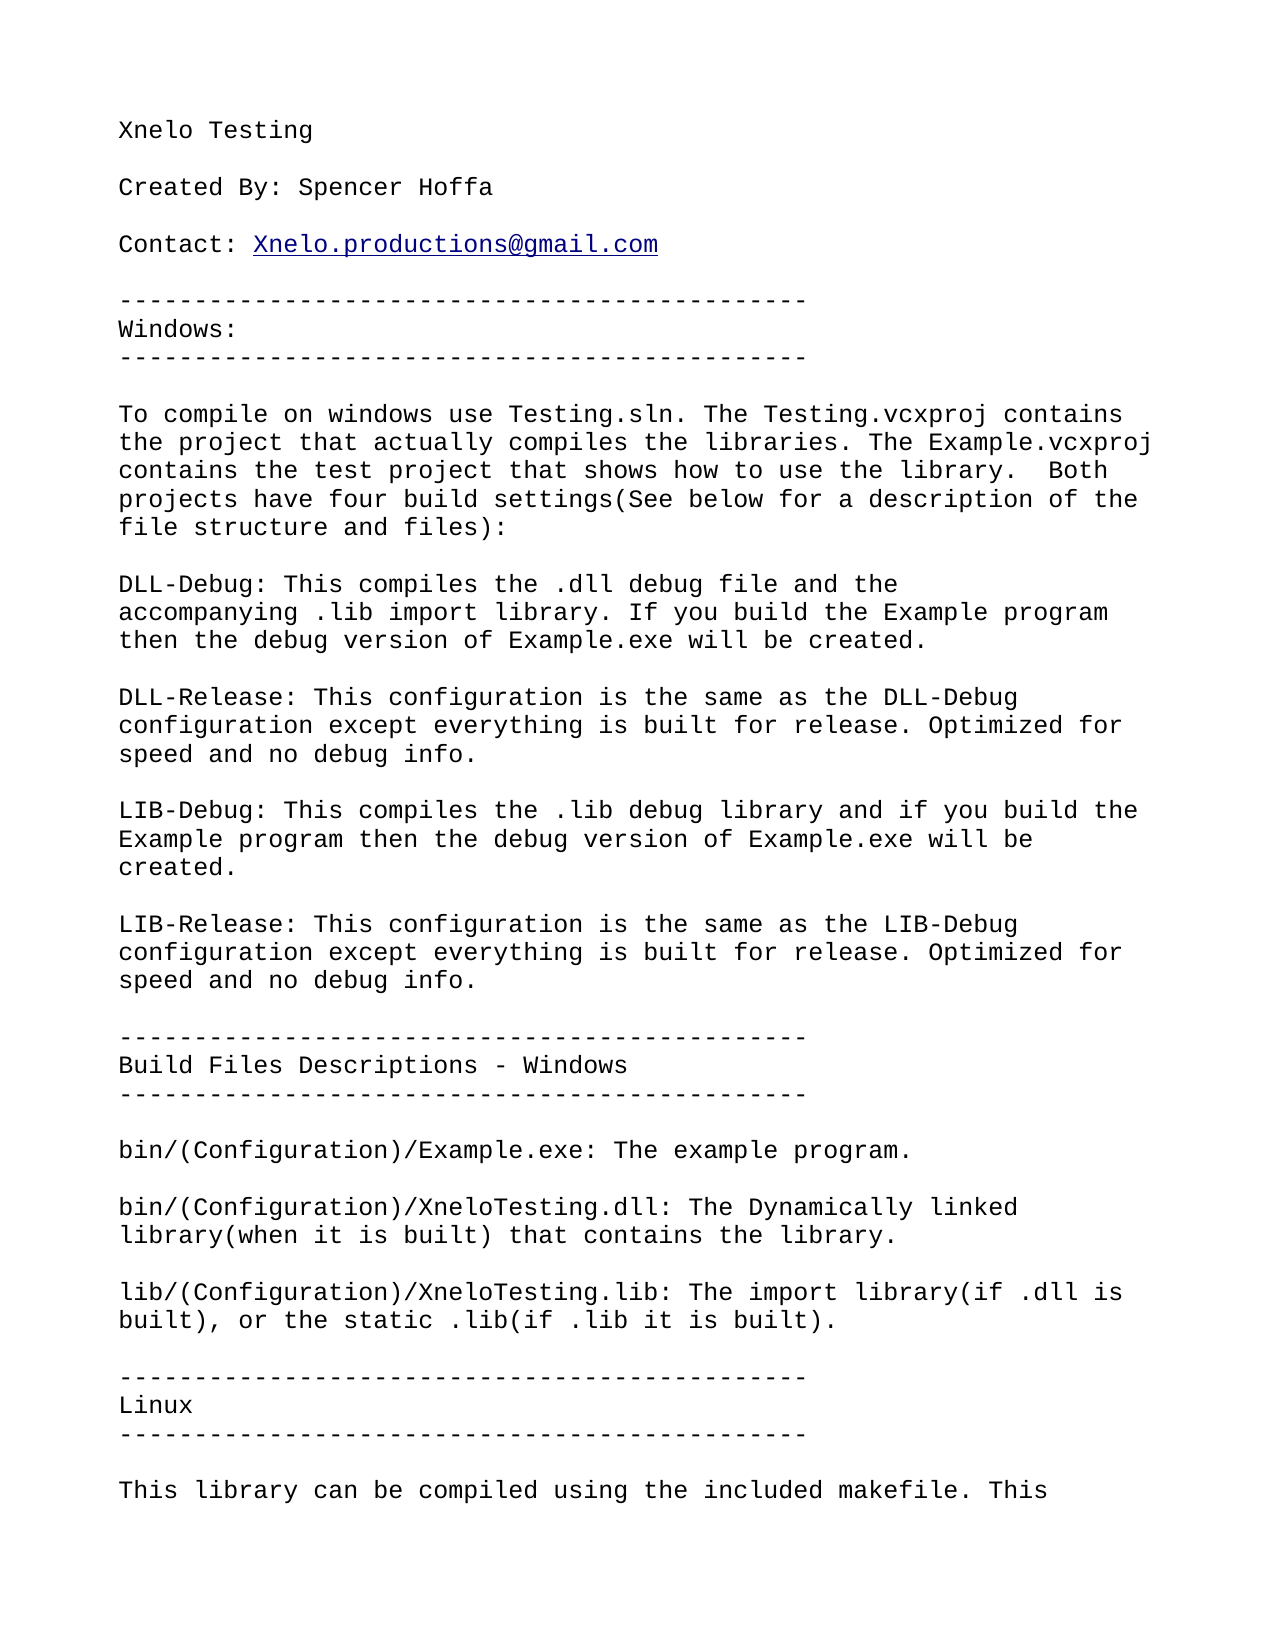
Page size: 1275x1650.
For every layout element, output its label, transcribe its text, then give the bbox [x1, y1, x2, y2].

text LIB-Debug: This compiles the .lib debug library and if you build the Example program then the debug version of Example.exe will be created. [118, 798, 1157, 883]
text Xnelo Testing [118, 118, 1157, 146]
text ---------------------------------------------- [118, 345, 1157, 373]
text To compile on windows use Testing.sln. The Testing.vcxproj contains the project that actually compiles the libraries. The Example.vcxproj contains the test project that shows how to use the library. Both projects have four build settings(See below for a description of the file structure and files): [118, 401, 1157, 543]
text ---------------------------------------------- [118, 288, 1157, 316]
text ---------------------------------------------- [118, 1365, 1157, 1393]
text bin/(Configuration)/XneloTesting.dll: The Dynamically linked library(when it is built) that contains the library. [118, 1195, 1157, 1251]
text ---------------------------------------------- [118, 1421, 1157, 1450]
text lib/(Configuration)/XneloTesting.lib: The import library(if .dll is built), or the static .lib(if .lib it is built). [118, 1280, 1157, 1336]
text Windows: [118, 316, 1157, 345]
text Linux [118, 1393, 1157, 1421]
text Contact: Xnelo.productions@gmail.com [118, 231, 1157, 260]
text DLL-Release: This configuration is the same as the DLL-Debug configuration except everything is built for release. Optimized for speed and no debug info. [118, 685, 1157, 770]
text This library can be compiled using the included makefile. This [118, 1478, 1157, 1506]
text Build Files Descriptions - Windows [118, 1053, 1157, 1081]
text ---------------------------------------------- [118, 1081, 1157, 1110]
text LIB-Release: This configuration is the same as the LIB-Debug configuration except everything is built for release. Optimized for speed and no debug info. [118, 911, 1157, 996]
text Created By: Spencer Hoffa [118, 175, 1157, 203]
text ---------------------------------------------- [118, 1025, 1157, 1053]
text bin/(Configuration)/Example.exe: The example program. [118, 1138, 1157, 1166]
text DLL-Debug: This compiles the .dll debug file and the accompanying .lib import library. If you build the Example program then the debug version of Example.exe will be created. [118, 571, 1157, 656]
